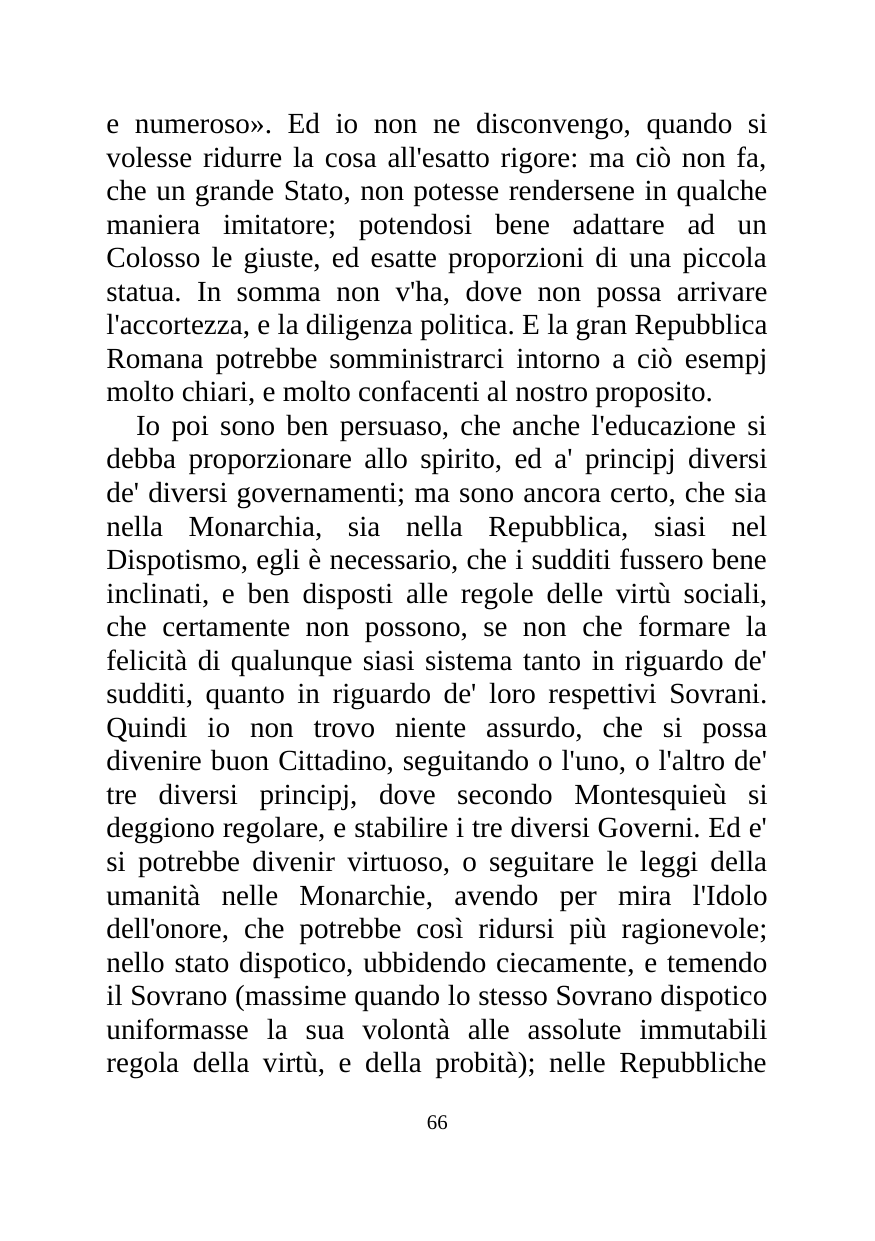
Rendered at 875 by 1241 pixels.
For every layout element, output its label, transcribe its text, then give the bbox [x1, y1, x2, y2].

text e numeroso». Ed io non ne disconvengo, quando si volesse ridurre la cosa all'esatto rigore: ma ciò non fa, che un grande Stato, non potesse rendersene in qualche maniera imitatore; potendosi bene adattare ad un Colosso le giuste, ed esatte proporzioni di una piccola statua. In somma non v'ha, dove non possa arrivare l'accortezza, e la diligenza politica. E la gran Repubblica Romana potrebbe somministrarci intorno a ciò esempj molto chiari, e molto confacenti al nostro proposito. [106, 106, 768, 408]
text Io poi sono ben persuaso, che anche l'educazione si debba proporzionare allo spirito, ed a' principj diversi de' diversi governamenti; ma sono ancora certo, che sia nella Monarchia, sia nella Repubblica, siasi nel Dispotismo, egli è necessario, che i sudditi fussero bene inclinati, e ben disposti alle regole delle virtù sociali, che certamente non possono, se non che formare la felicità di qualunque siasi sistema tanto in riguardo de' sudditi, quanto in riguardo de' loro respettivi Sovrani. Quindi io non trovo niente assurdo, che si possa divenire buon Cittadino, seguitando o l'uno, o l'altro de' tre diversi principj, dove secondo Montesquieù si deggiono regolare, e stabilire i tre diversi Governi. Ed e' si potrebbe divenir virtuoso, o seguitare le leggi della umanità nelle Monarchie, avendo per mira l'Idolo dell'onore, che potrebbe così ridursi più ragionevole; nello stato dispotico, ubbidendo ciecamente, e temendo il Sovrano (massime quando lo stesso Sovrano dispotico uniformasse la sua volontà alle assolute immutabili regola della virtù, e della probità); nelle Repubbliche [106, 408, 768, 1079]
